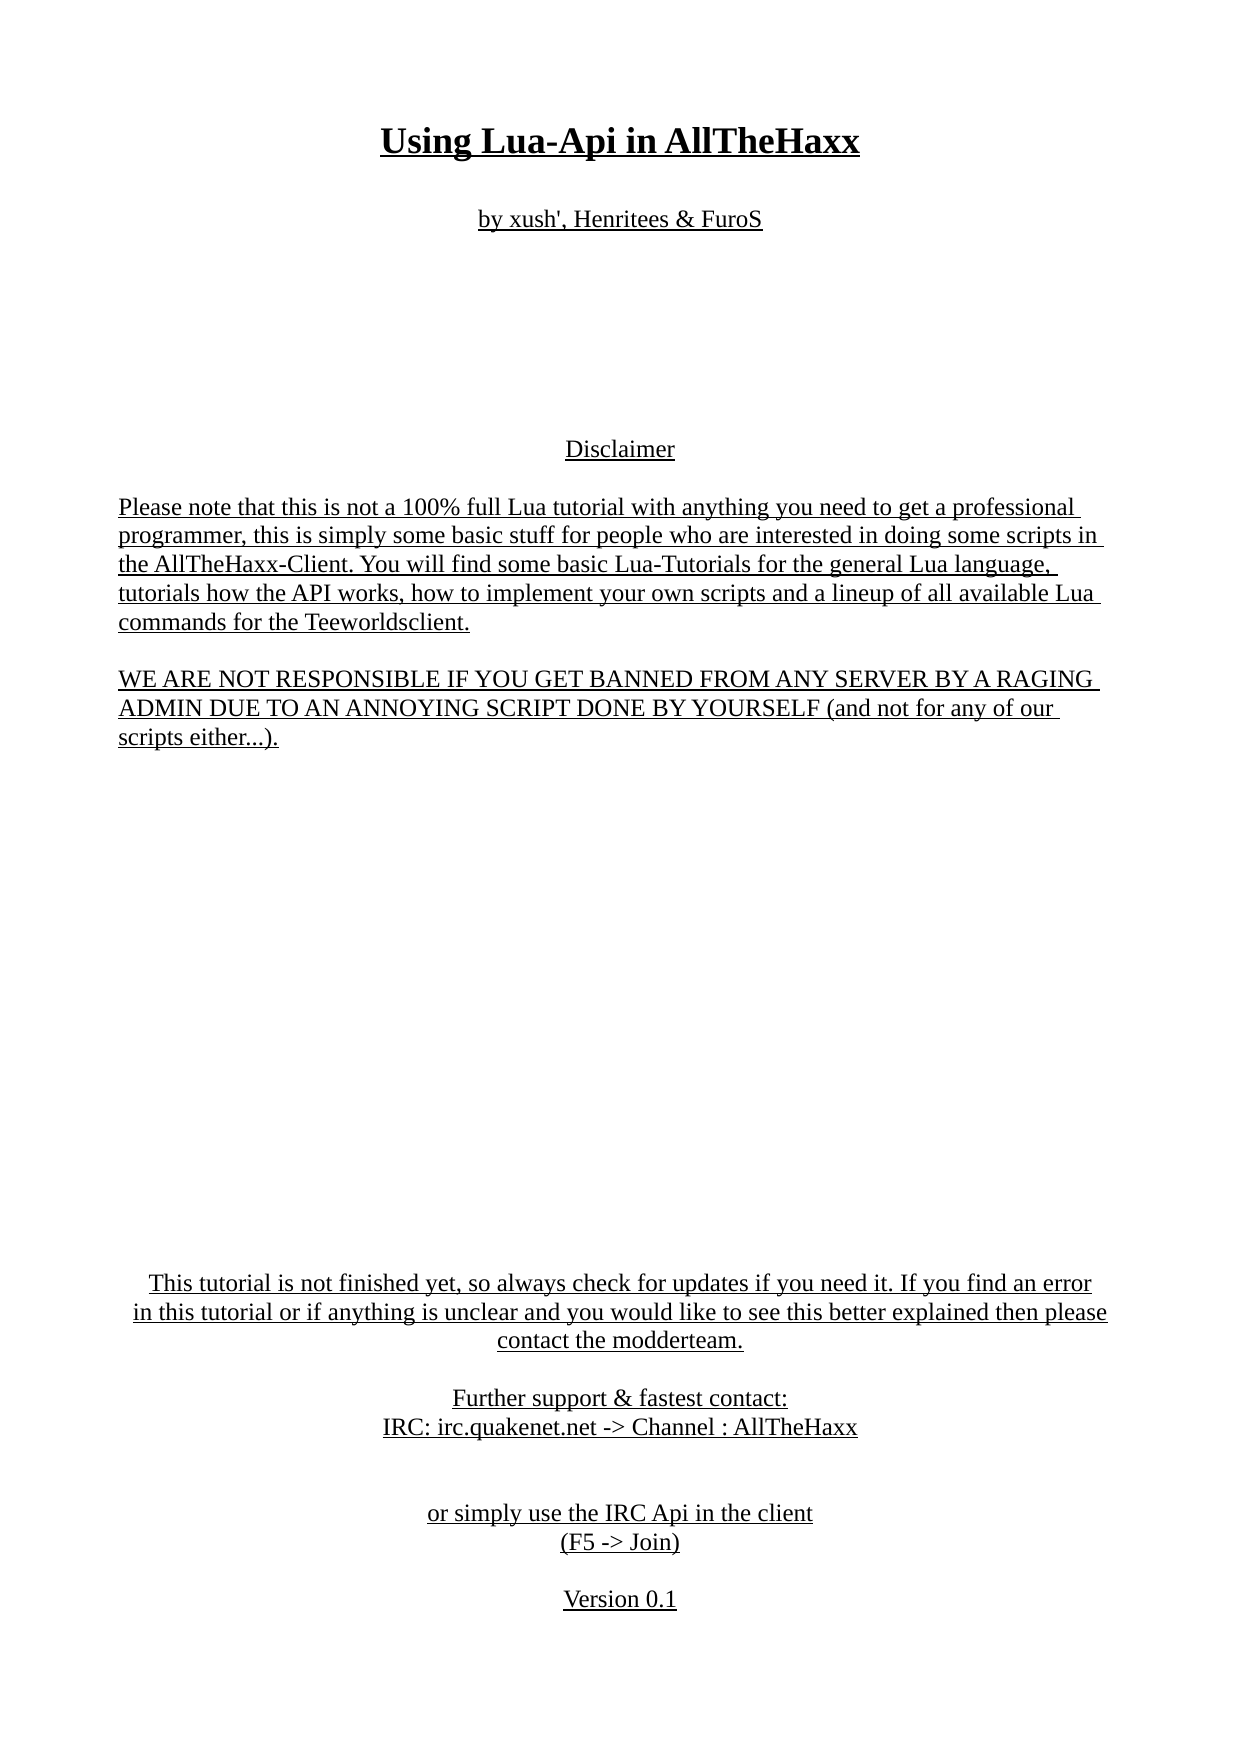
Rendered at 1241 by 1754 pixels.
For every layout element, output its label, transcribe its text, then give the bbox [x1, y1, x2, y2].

text (F5 -> Join) [118, 1527, 1122, 1556]
text or simply use the IRC Api in the client [118, 1498, 1122, 1527]
text WE ARE NOT RESPONSIBLE IF YOU GET BANNED FROM ANY SERVER BY A RAGING ADMIN DUE TO AN ANNOYING SCRIPT DONE BY YOURSELF (and not for any of our scripts either...). [118, 664, 1122, 751]
text Disclaimer [118, 434, 1122, 463]
text IRC: irc.quakenet.net -> Channel : AllTheHaxx [118, 1412, 1122, 1441]
text by xush', Henritees & FuroS [118, 204, 1122, 233]
text Please note that this is not a 100% full Lua tutorial with anything you need to get a professional programmer, this is simply some basic stuff for people who are interested in doing some scripts in the AllTheHaxx-Client. You will find some basic Lua-Tutorials for the general Lua language, tutorials how the API works, how to implement your own scripts and a lineup of all available Lua commands for the Teeworldsclient. [118, 492, 1122, 636]
text in this tutorial or if anything is unclear and you would like to see this better explained then please [118, 1297, 1122, 1326]
text Version 0.1 [118, 1584, 1122, 1613]
text Further support & fastest contact: [118, 1383, 1122, 1412]
text contact the modderteam. [118, 1326, 1122, 1354]
text Using Lua-Api in AllTheHaxx [118, 118, 1122, 161]
text This tutorial is not finished yet, so always check for updates if you need it. If you find an error [118, 1268, 1122, 1297]
